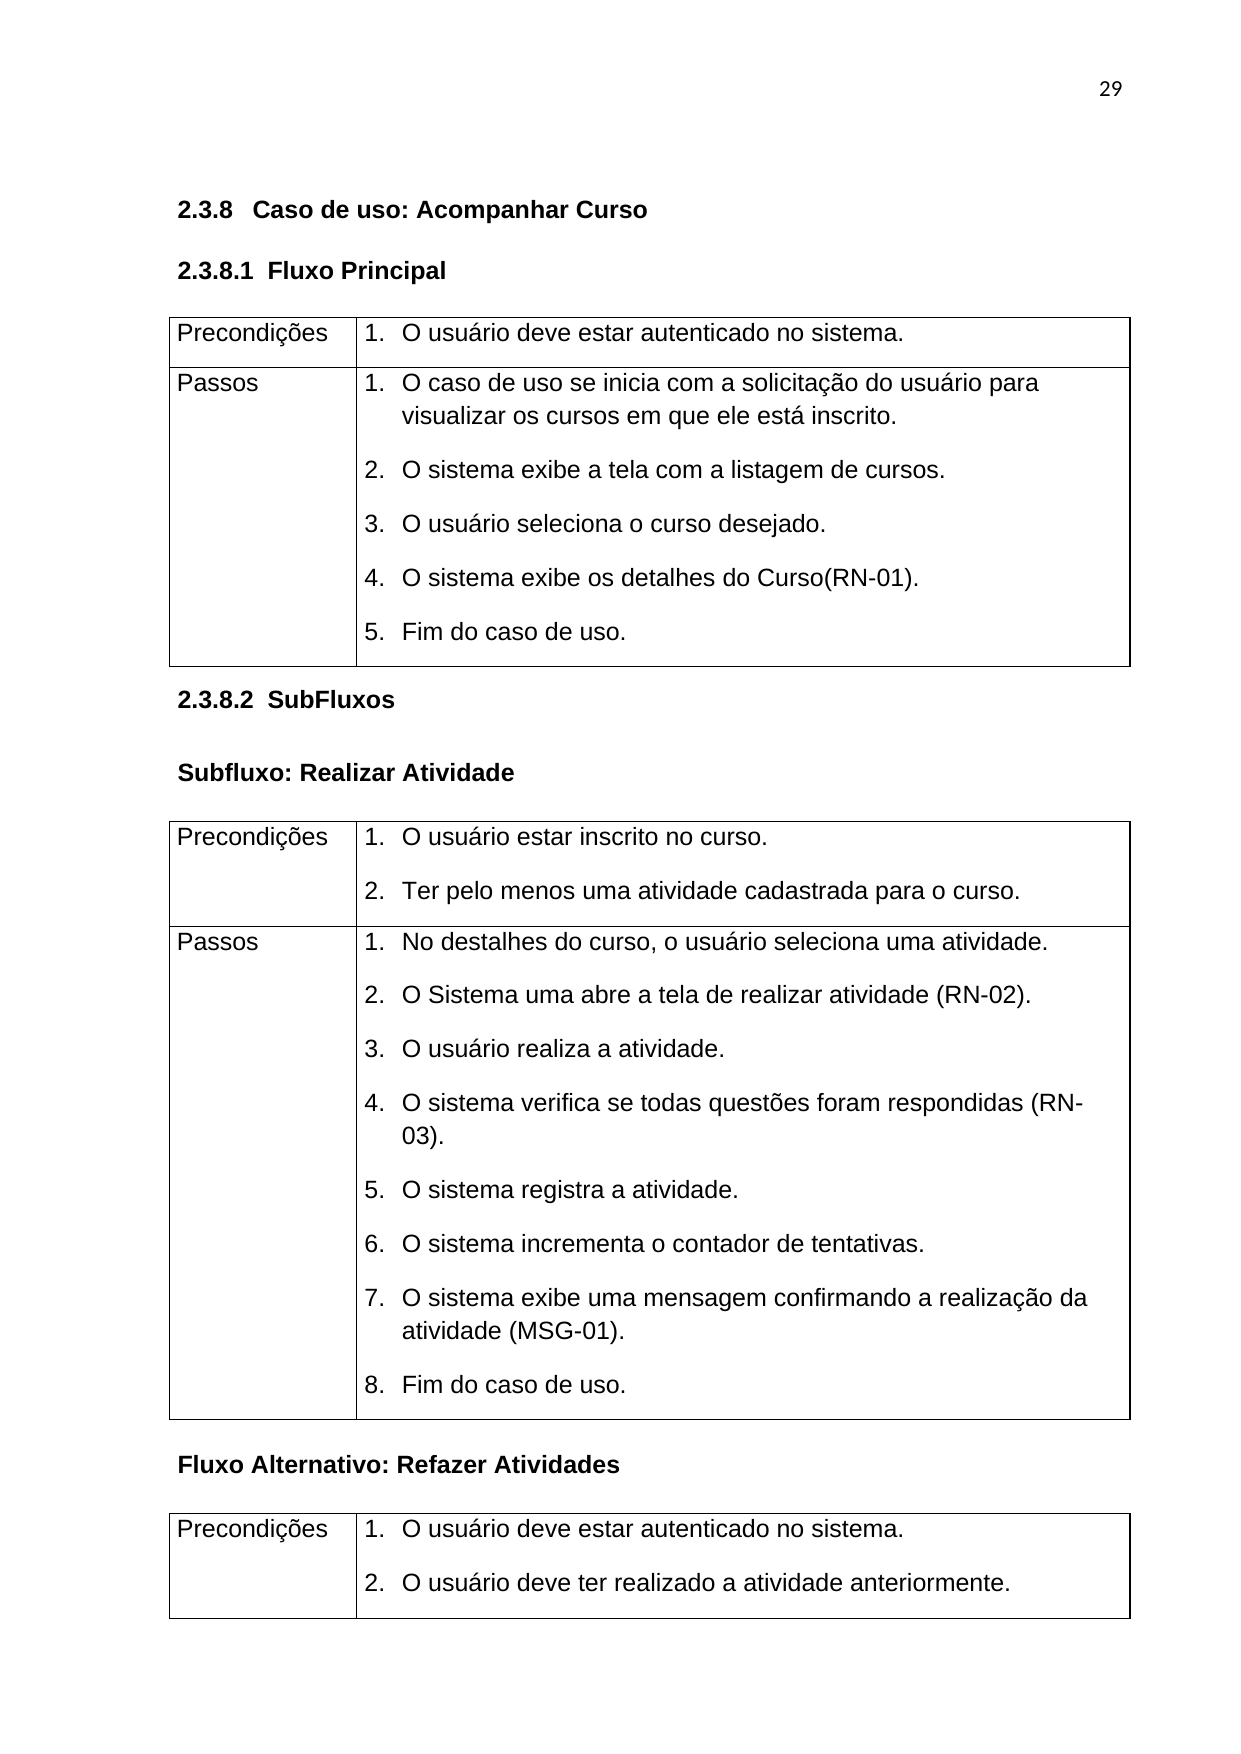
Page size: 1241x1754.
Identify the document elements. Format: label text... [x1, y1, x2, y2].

table_cell No destalhes do curso, o usuário seleciona uma atividade. O Sistema uma abre a tela de realizar atividade (RN-02). O usuário realiza a atividade. O sistema verifica se todas questões foram respondidas (RN-03). O sistema registra a atividade. O sistema incrementa o contador de tentativas. O sistema exibe uma mensagem confirmando a realização da atividade (MSG-01). Fim do caso de uso. [357, 927, 1129, 1419]
table_header Precondições [170, 1514, 356, 1618]
table_cell O caso de uso se inicia com a solicitação do usuário para visualizar os cursos em que ele está inscrito. O sistema exibe a tela com a listagem de cursos. O usuário seleciona o curso desejado. O sistema exibe os detalhes do Curso(RN-01). Fim do caso de uso. [357, 368, 1129, 666]
subtitle Caso de uso: Acompanhar Curso [177, 195, 1122, 224]
table_header O usuário estar inscrito no curso. Ter pelo menos uma atividade cadastrada para o curso. [357, 822, 1129, 926]
subtitle SubFluxos [177, 685, 1122, 714]
subtitle Fluxo Alternativo: Refazer Atividades [177, 1450, 1122, 1479]
subtitle Subfluxo: Realizar Atividade [177, 758, 1122, 787]
table_header Precondições [170, 822, 356, 926]
table_cell Passos [170, 927, 356, 1419]
table_cell Passos [170, 368, 356, 666]
table_header O usuário deve estar autenticado no sistema. O usuário deve ter realizado a atividade anteriormente. [357, 1514, 1129, 1618]
table_header Precondições [170, 318, 356, 367]
subtitle Fluxo Principal [177, 256, 1122, 284]
table_header O usuário deve estar autenticado no sistema. [357, 318, 1129, 367]
